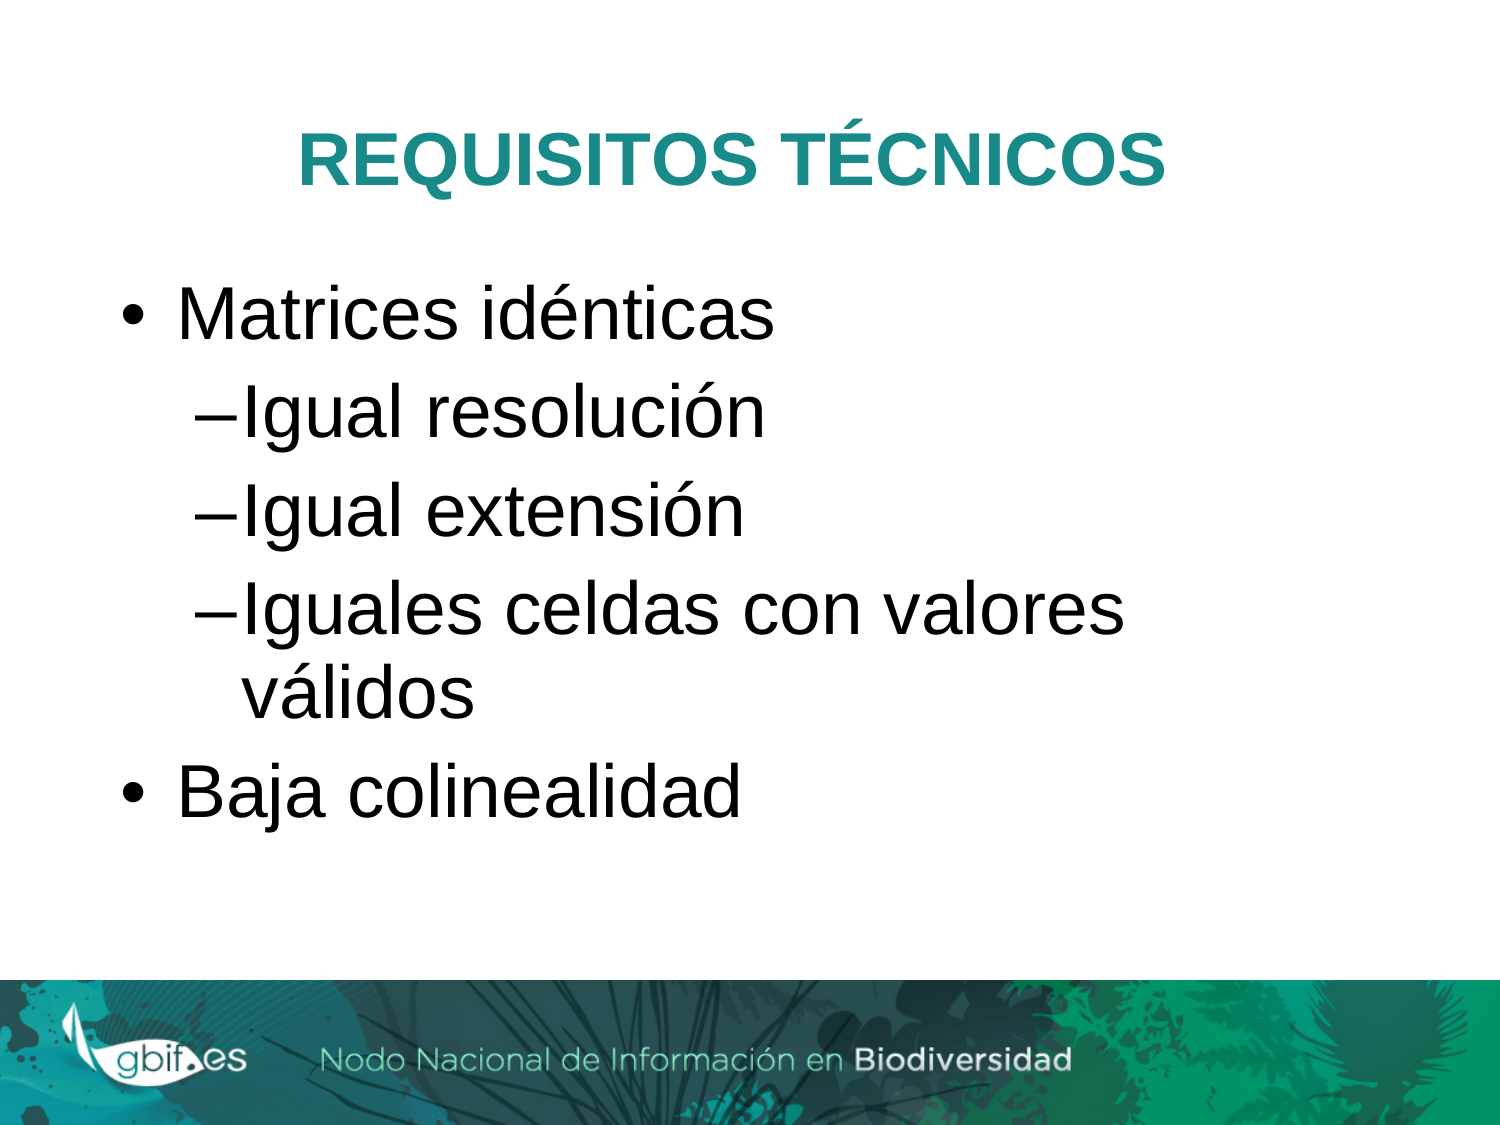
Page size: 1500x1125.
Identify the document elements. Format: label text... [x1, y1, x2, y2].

title REQUISITOS TÉCNICOS [42, 75, 1424, 327]
picture [0, 980, 1500, 1125]
list Matrices idénticas Igual resolución Igual extensión Iguales celdas con valores válidos Baja colinealidad [105, 263, 1381, 933]
